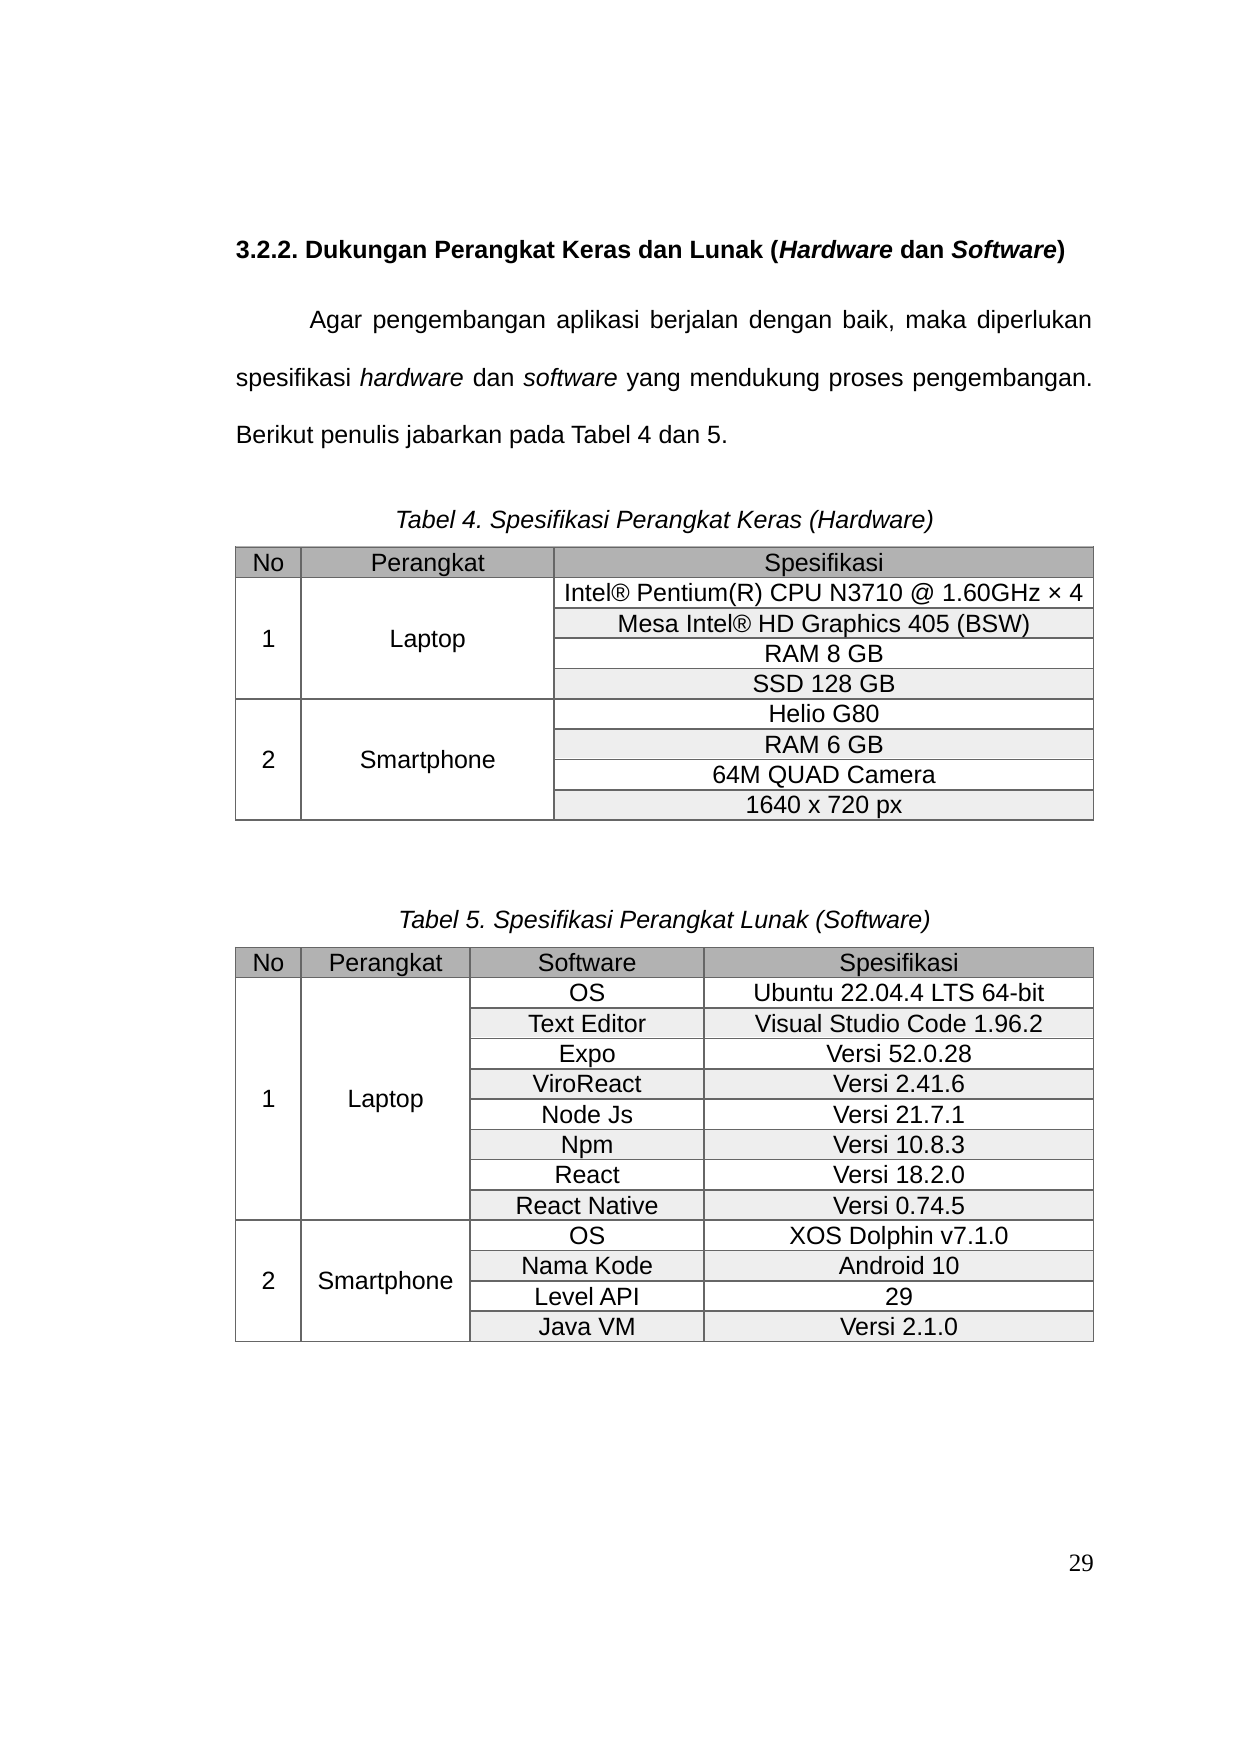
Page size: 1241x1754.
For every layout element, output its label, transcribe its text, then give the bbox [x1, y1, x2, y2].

table_cell 64M QUAD Camera [555, 760, 1093, 789]
text Tabel 5. Spesifikasi Perangkat Lunak (Software) [236, 905, 1093, 934]
table_cell SSD 128 GB [555, 669, 1093, 698]
table_header Perangkat [302, 948, 469, 977]
table_header Software [471, 948, 703, 977]
table_cell Nama Kode [471, 1251, 703, 1280]
table_header Perangkat [302, 548, 553, 577]
table_cell Versi 2.1.0 [705, 1312, 1093, 1341]
table_cell 1640 x 720 px [555, 791, 1093, 819]
table_header No [236, 948, 300, 977]
table_cell Text Editor [471, 1009, 703, 1037]
table_cell React Native [471, 1191, 703, 1219]
table_cell Ubuntu 22.04.4 LTS 64-bit [705, 978, 1093, 1007]
table_cell Node Js [471, 1100, 703, 1128]
table_cell XOS Dolphin v7.1.0 [705, 1221, 1093, 1250]
table_cell Laptop [302, 578, 553, 698]
table_cell Mesa Intel® HD Graphics 405 (BSW) [555, 609, 1093, 637]
table_cell Smartphone [302, 1221, 469, 1341]
table_cell Java VM [471, 1312, 703, 1341]
text Agar pengembangan aplikasi berjalan dengan baik, maka diperlukan spesifikasi hardware dan software yang mendukung proses pengembangan. Berikut penulis jabarkan pada Tabel 4 dan 5. [236, 306, 1093, 449]
table_cell Android 10 [705, 1251, 1093, 1280]
text Tabel 4. Spesifikasi Perangkat Keras (Hardware) [236, 505, 1093, 534]
table_cell 2 [236, 1221, 300, 1341]
table_cell Versi 21.7.1 [705, 1100, 1093, 1128]
table_cell Level API [471, 1282, 703, 1310]
table_cell 2 [236, 700, 300, 819]
table_header Spesifikasi [555, 548, 1093, 577]
table_header No [236, 548, 300, 577]
table_cell 1 [236, 978, 300, 1219]
table_cell Versi 18.2.0 [705, 1160, 1093, 1189]
table_cell React [471, 1160, 703, 1189]
table_cell 29 [705, 1282, 1093, 1310]
table_cell ViroReact [471, 1070, 703, 1098]
table_cell Versi 0.74.5 [705, 1191, 1093, 1219]
table_cell 1 [236, 578, 300, 698]
table_header Spesifikasi [705, 948, 1093, 977]
table_cell Versi 52.0.28 [705, 1039, 1093, 1068]
table_cell Smartphone [302, 700, 553, 819]
table_cell Laptop [302, 978, 469, 1219]
table_cell RAM 8 GB [555, 639, 1093, 668]
table_cell OS [471, 978, 703, 1007]
table_cell Helio G80 [555, 700, 1093, 728]
table_cell Expo [471, 1039, 703, 1068]
table_cell Versi 10.8.3 [705, 1130, 1093, 1159]
table_cell OS [471, 1221, 703, 1250]
table_cell Visual Studio Code 1.96.2 [705, 1009, 1093, 1037]
table_cell Intel® Pentium(R) CPU N3710 @ 1.60GHz × 4 [555, 578, 1093, 607]
table_cell RAM 6 GB [555, 730, 1093, 758]
table_cell Npm [471, 1130, 703, 1159]
table_cell Versi 2.41.6 [705, 1070, 1093, 1098]
subtitle 3.2.2. Dukungan Perangkat Keras dan Lunak (Hardware dan Software) [236, 236, 1093, 264]
